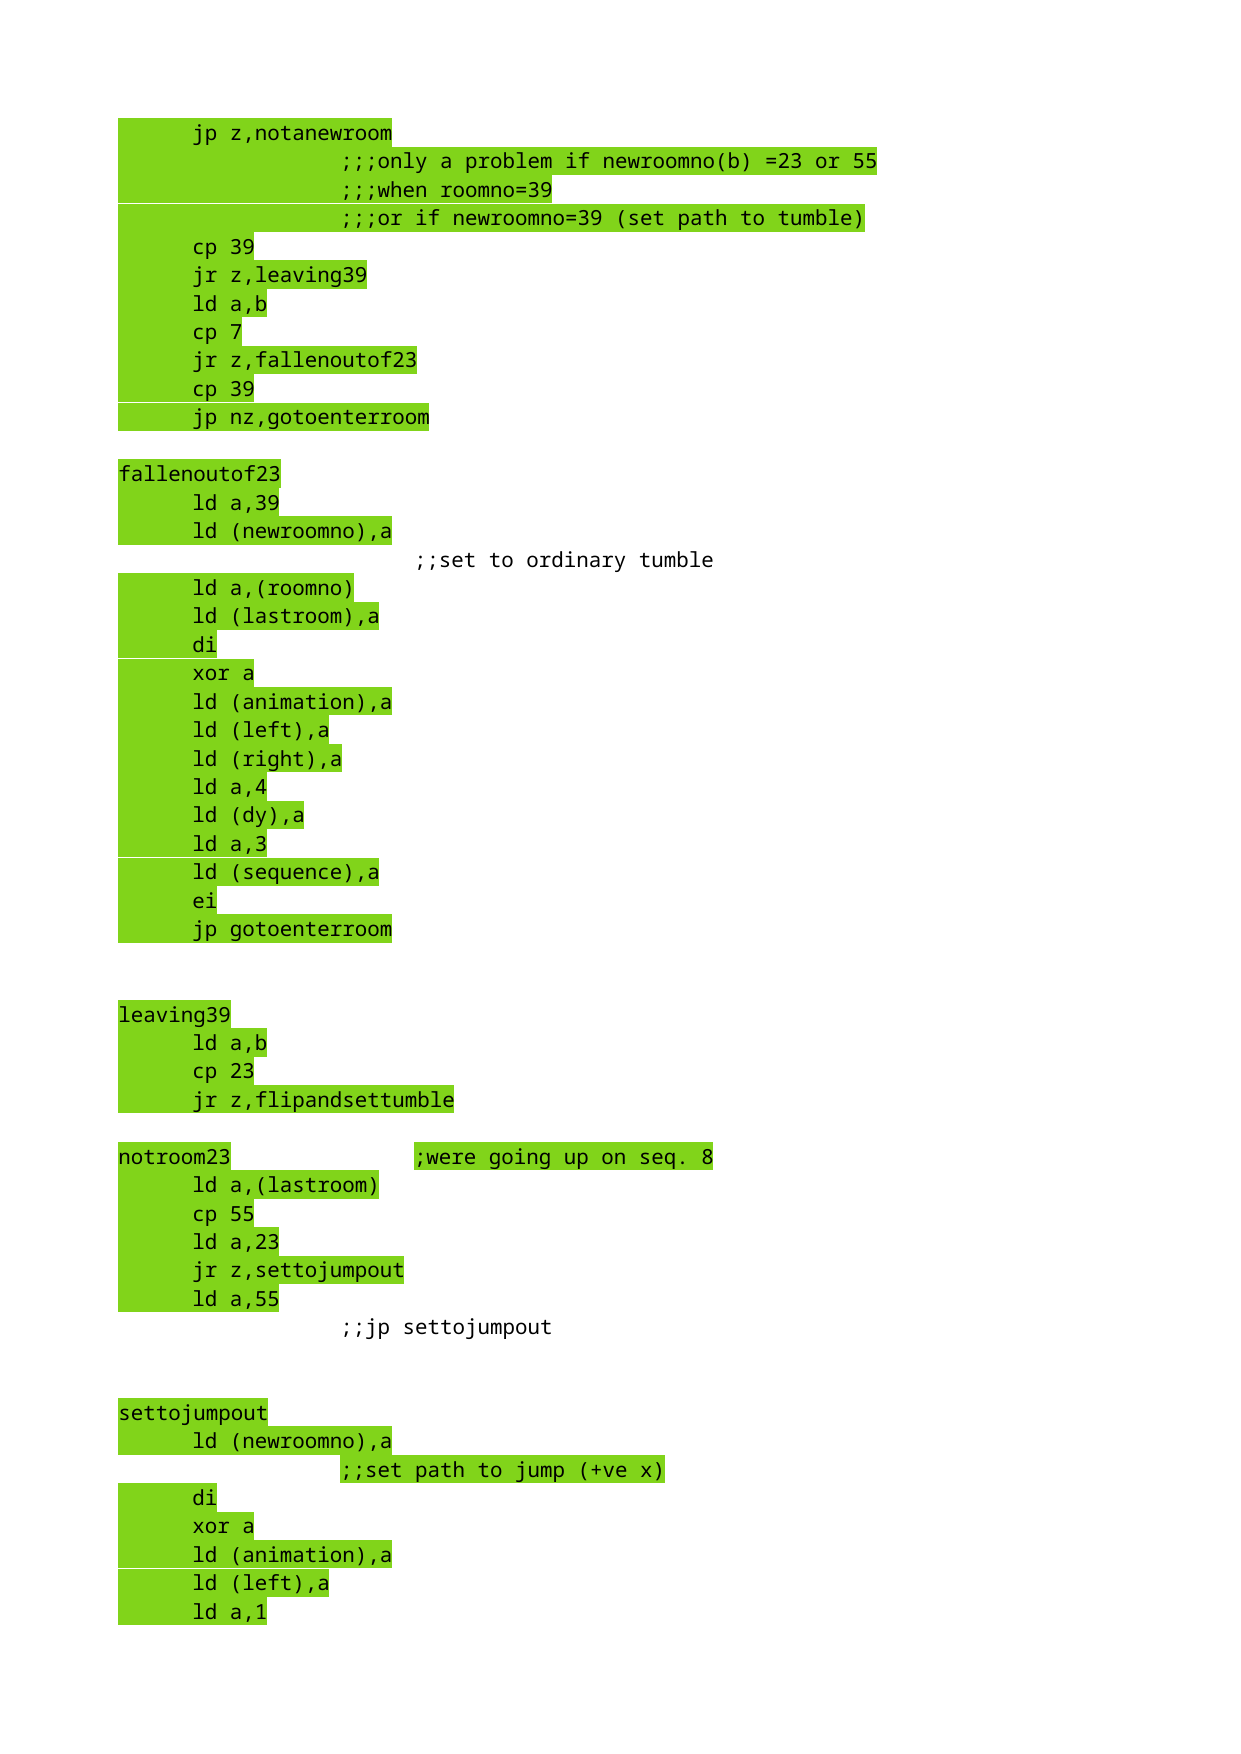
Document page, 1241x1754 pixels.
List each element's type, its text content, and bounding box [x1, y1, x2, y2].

text ld (animation),a [118, 687, 1122, 715]
text ld a,55 [118, 1284, 1122, 1312]
text ld a,(roomno) [118, 573, 1122, 602]
text jr z,flipandsettumble [118, 1085, 1122, 1113]
text ld (right),a [118, 744, 1122, 772]
text jp gotoenterroom [118, 914, 1122, 943]
text jr z,leaving39 [118, 260, 1122, 289]
text leaving39 [118, 1000, 1122, 1028]
text cp 7 [118, 317, 1122, 346]
text ld (newroomno),a [118, 516, 1122, 545]
text jp z,notanewroom [118, 118, 1122, 147]
text cp 39 [118, 374, 1122, 402]
text ld (dy),a [118, 801, 1122, 829]
text ;;;when roomno=39 [118, 175, 1122, 203]
text ld a,b [118, 1028, 1122, 1057]
text jp nz,gotoenterroom [118, 402, 1122, 431]
text ;;;only a problem if newroomno(b) =23 or 55 [118, 147, 1122, 175]
text ld (left),a [118, 1568, 1122, 1597]
text notroom23 ;were going up on seq. 8 [118, 1142, 1122, 1170]
text ld a,b [118, 289, 1122, 317]
text cp 39 [118, 232, 1122, 260]
text ;;set to ordinary tumble [118, 545, 1122, 573]
text xor a [118, 658, 1122, 687]
text ld a,3 [118, 829, 1122, 857]
text di [118, 1483, 1122, 1512]
text xor a [118, 1512, 1122, 1540]
text ld (left),a [118, 715, 1122, 744]
text ld (newroomno),a [118, 1426, 1122, 1455]
text ld a,4 [118, 772, 1122, 801]
text di [118, 630, 1122, 658]
text ld a,39 [118, 488, 1122, 516]
text ld (lastroom),a [118, 602, 1122, 630]
text fallenoutof23 [118, 459, 1122, 488]
text ld a,(lastroom) [118, 1170, 1122, 1199]
text ld (animation),a [118, 1540, 1122, 1568]
text ld a,23 [118, 1227, 1122, 1256]
text jr z,settojumpout [118, 1256, 1122, 1284]
text ei [118, 886, 1122, 914]
text ;;;or if newroomno=39 (set path to tumble) [118, 203, 1122, 232]
text ld (sequence),a [118, 857, 1122, 886]
text ld a,1 [118, 1597, 1122, 1625]
text ;;jp settojumpout [118, 1312, 1122, 1341]
text cp 23 [118, 1057, 1122, 1085]
text ;;set path to jump (+ve x) [118, 1455, 1122, 1483]
text settojumpout [118, 1398, 1122, 1426]
text cp 55 [118, 1199, 1122, 1227]
text jr z,fallenoutof23 [118, 346, 1122, 374]
